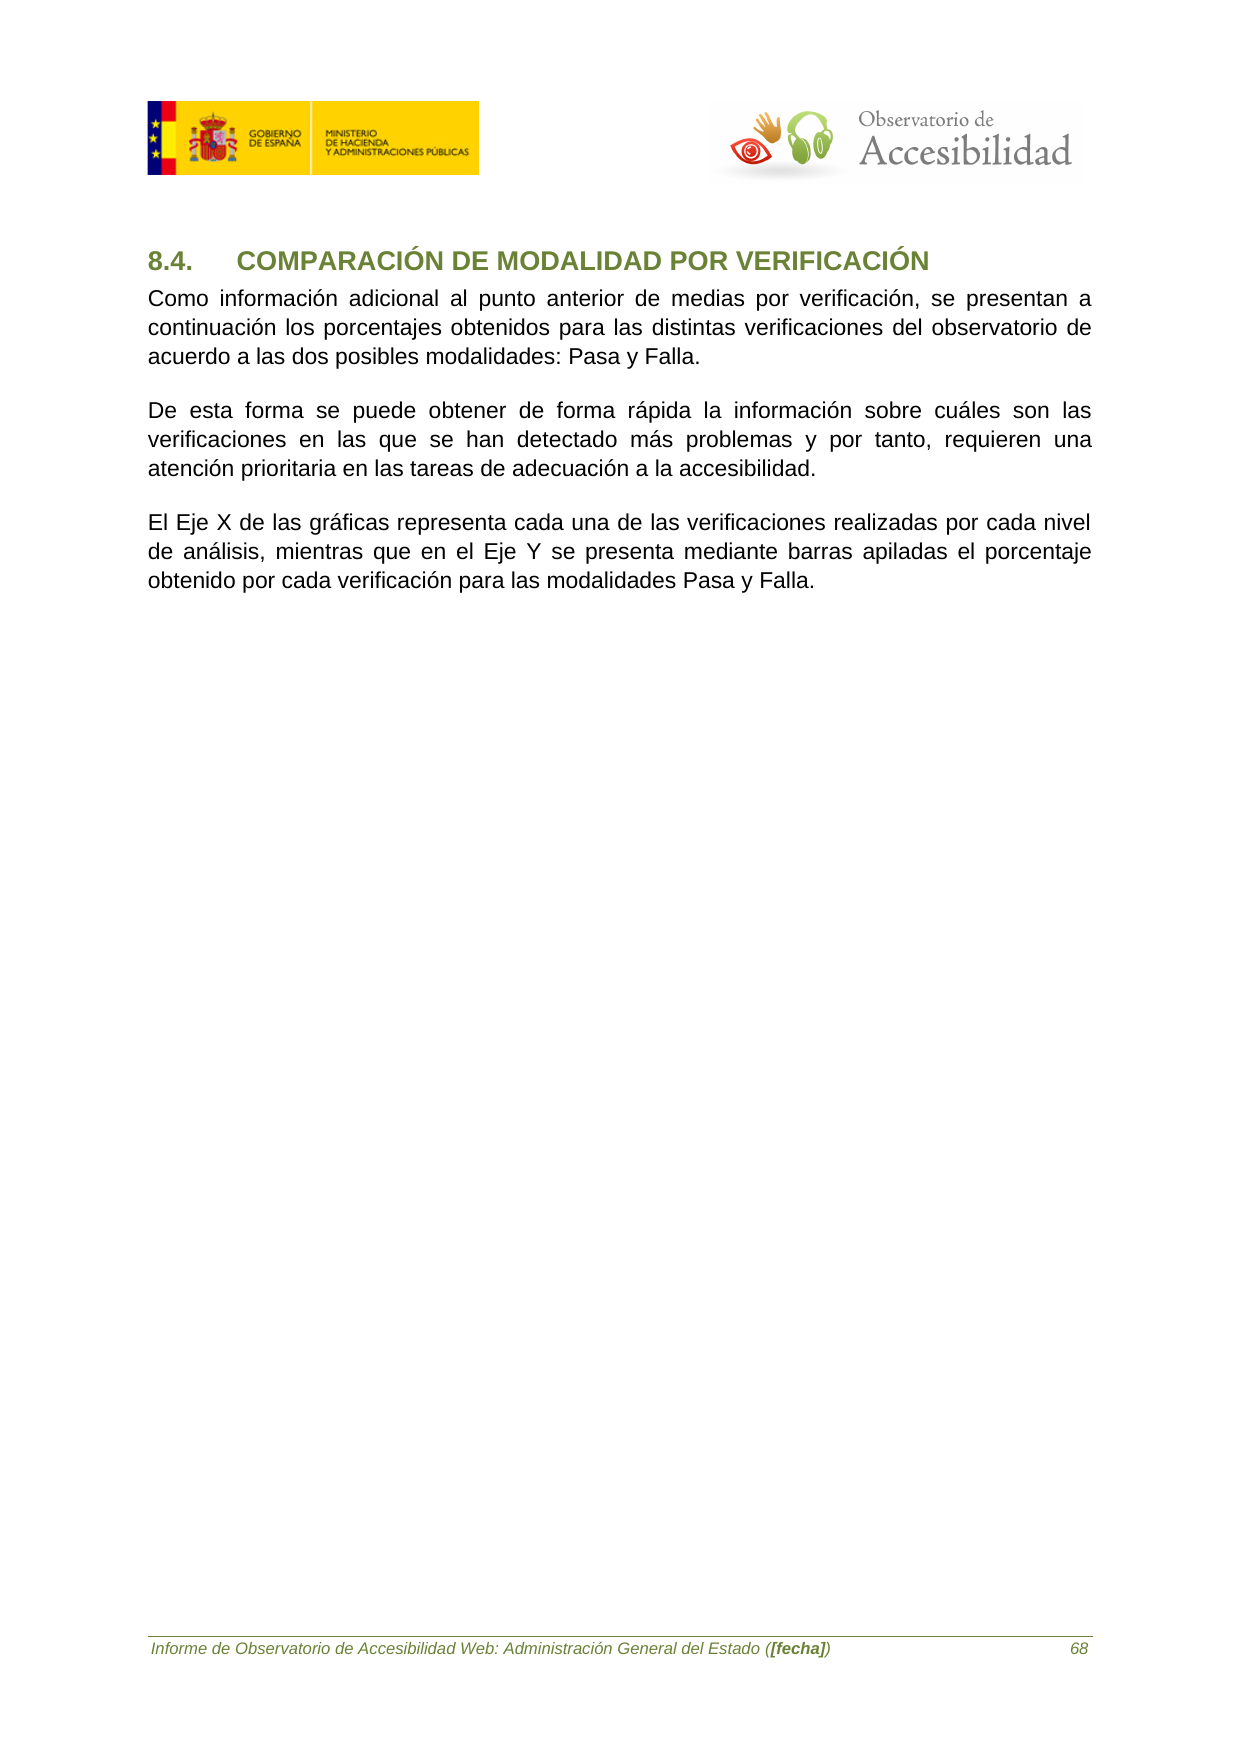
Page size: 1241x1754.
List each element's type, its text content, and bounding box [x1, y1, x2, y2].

text De esta forma se puede obtener de forma rápida la información sobre cuáles son las verificaciones en las que se han detectado más problemas y por tanto, requieren una atención prioritaria en las tareas de adecuación a la accesibilidad. [148, 397, 1092, 481]
text El Eje X de las gráficas representa cada una de las verificaciones realizadas por cada nivel de análisis, mientras que en el Eje Y se presenta mediante barras apiladas el porcentaje obtenido por cada verificación para las modalidades Pasa y Falla. [148, 509, 1092, 593]
picture [147, 101, 479, 175]
text Como información adicional al punto anterior de medias por verificación, se presentan a continuación los porcentajes obtenidos para las distintas verificaciones del observatorio de acuerdo a las dos posibles modalidades: Pasa y Falla. [148, 285, 1092, 369]
subtitle Comparación de Modalidad por Verificación [148, 245, 1092, 276]
picture [710, 102, 1086, 185]
